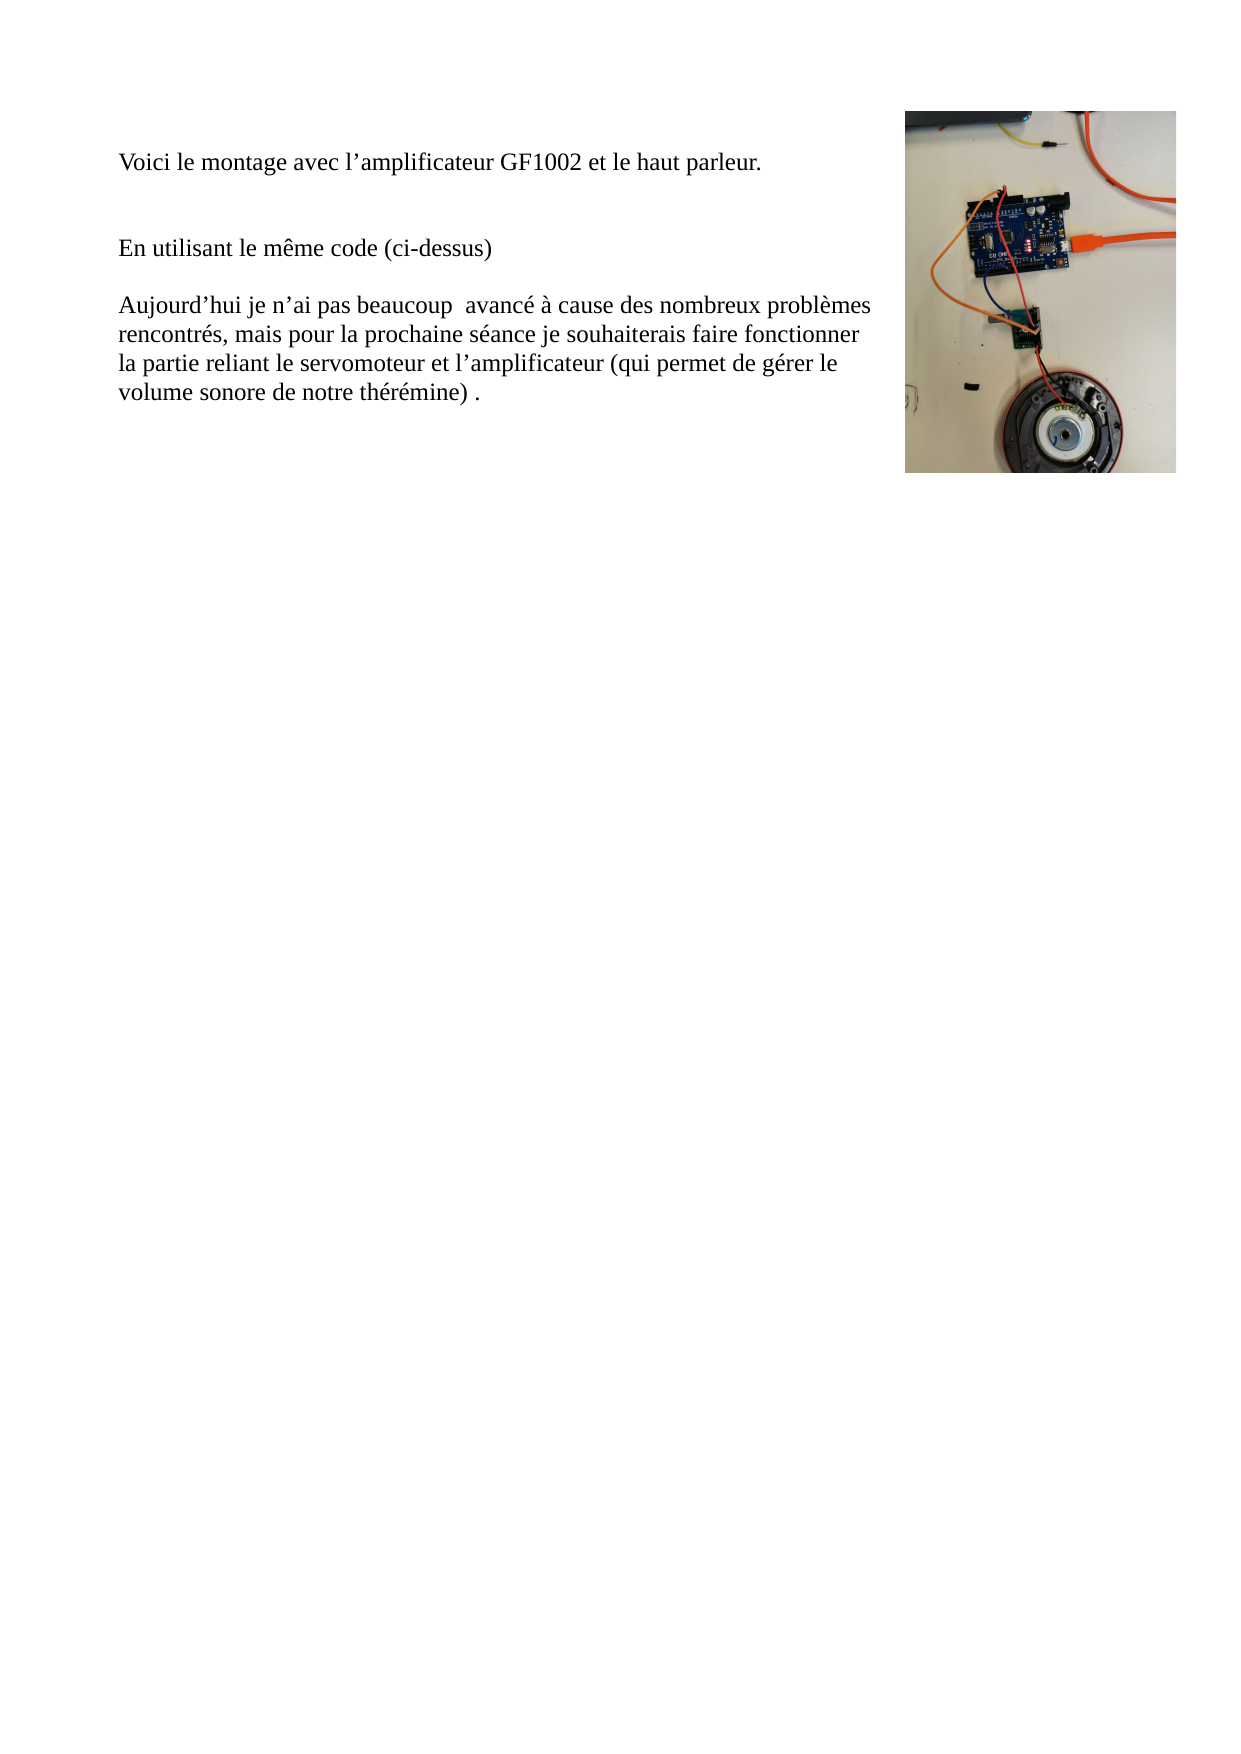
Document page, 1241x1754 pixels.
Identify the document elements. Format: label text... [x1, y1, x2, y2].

text Aujourd’hui je n’ai pas beaucoup avancé à cause des nombreux problèmes rencontrés, mais pour la prochaine séance je souhaiterais faire fonctionner [118, 291, 905, 348]
text En utilisant le même code (ci-dessus) [118, 233, 905, 262]
picture [905, 111, 1177, 473]
text la partie reliant le servomoteur et l’amplificateur (qui permet de gérer le volume sonore de notre thérémine) . [118, 348, 905, 406]
text Voici le montage avec l’amplificateur GF1002 et le haut parleur. [118, 147, 905, 176]
